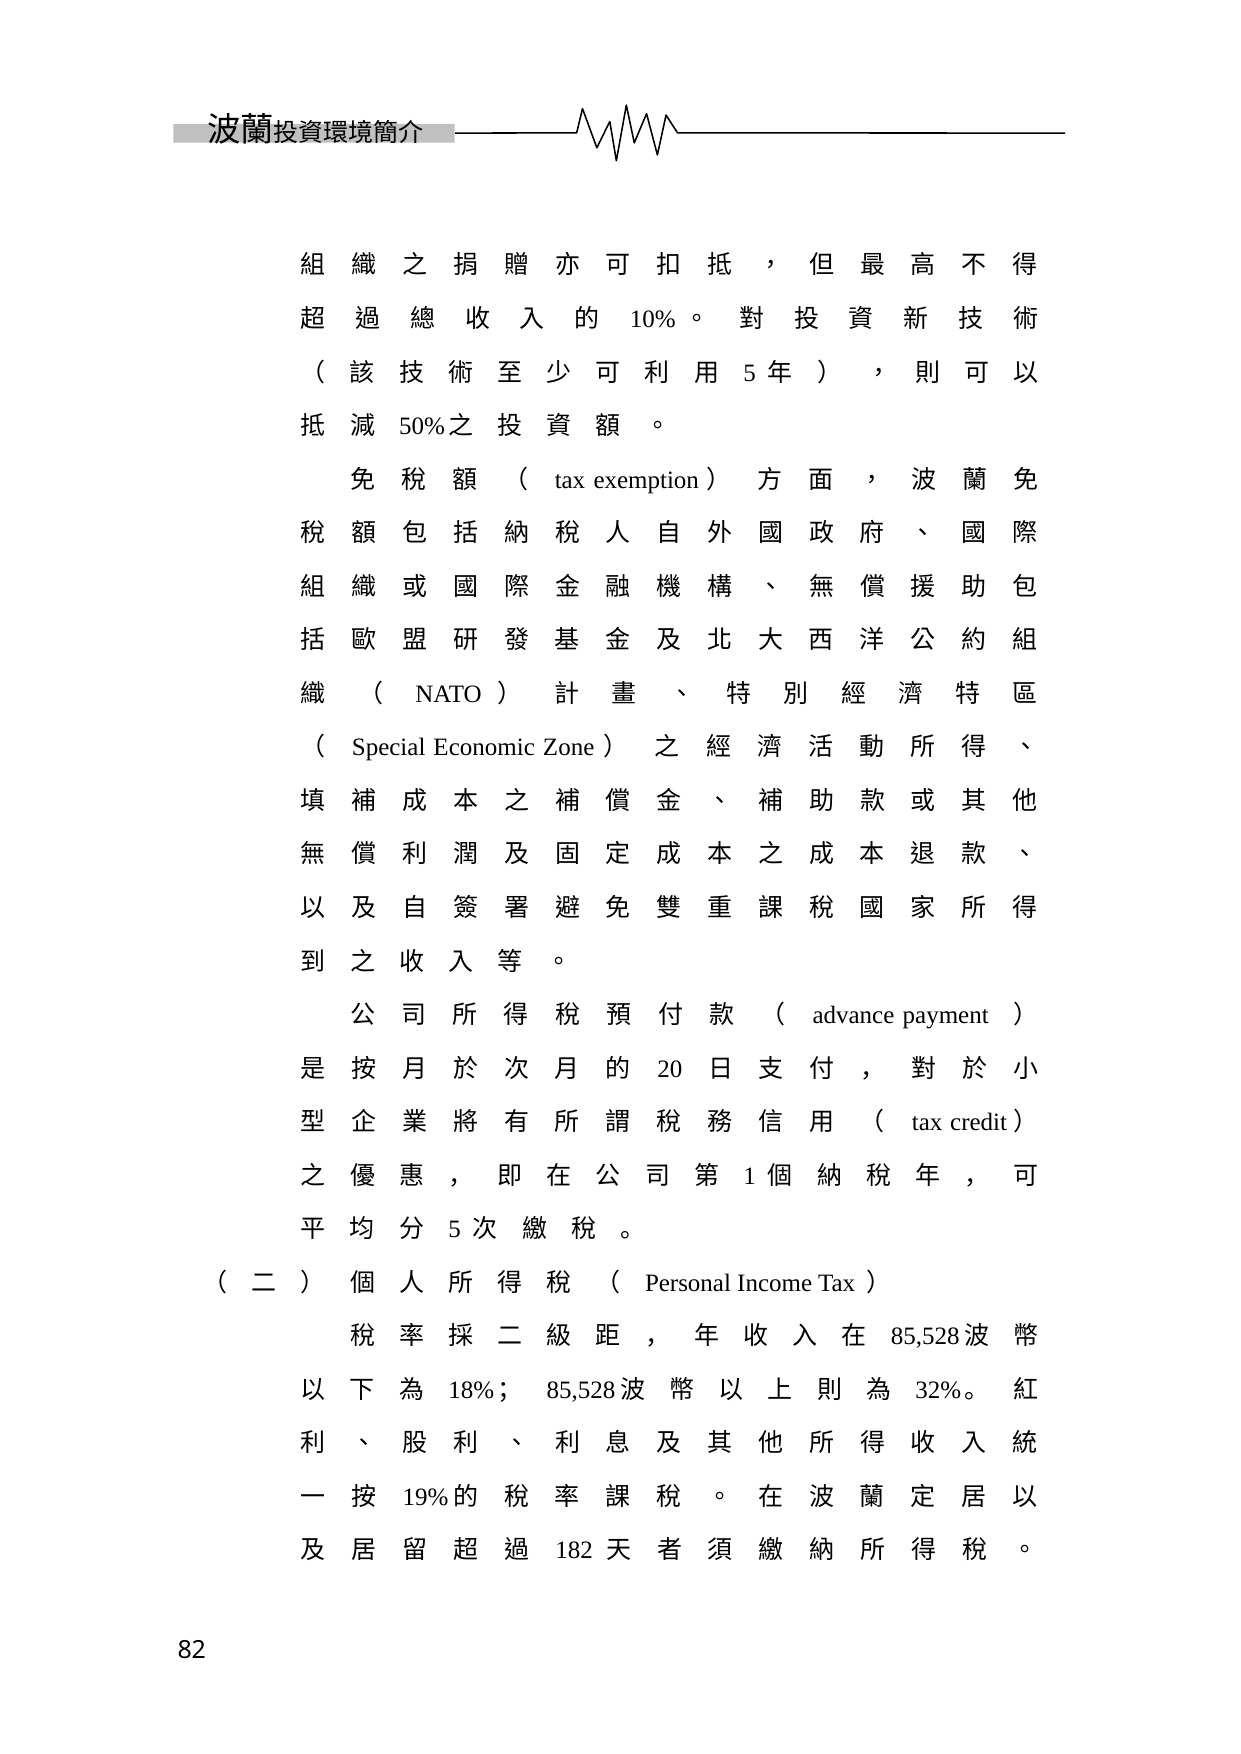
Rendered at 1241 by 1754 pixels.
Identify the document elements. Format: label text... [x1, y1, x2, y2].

text 公司所得稅預付款（advance payment）是按月於次月的20日支付，對於小型企業將有所謂稅務信用（tax credit）之優惠，即在公司第1個納稅年，可平均分5次繳稅。 [276, 986, 1063, 1253]
text 免稅額（tax exemption）方面，波蘭免稅額包括納稅人自外國政府、國際組織或國際金融機構、無償援助包括歐盟研發基金及北大西洋公約組織（NATO）計畫、特別經濟特區（Special Economic Zone）之經濟活動所得、填補成本之補償金、補助款或其他無償利潤及固定成本之成本退款、以及自簽署避免雙重課稅國家所得到之收入等。 [276, 450, 1063, 986]
text 稅率採二級距，年收入在85,528波幣以下為18%；85,528波幣以上則為32%。紅利、股利、利息及其他所得收入統一按19%的稅率課稅。在波蘭定居以及居留超過182天者須繳納所得稅。 [276, 1307, 1063, 1575]
text （二）個人所得稅（Personal Income Tax） [202, 1253, 1063, 1307]
text 組織之捐贈亦可扣抵，但最高不得超過總收入的10%。對投資新技術（該技術至少可利用5年），則可以抵減50%之投資額。 [276, 236, 1063, 450]
